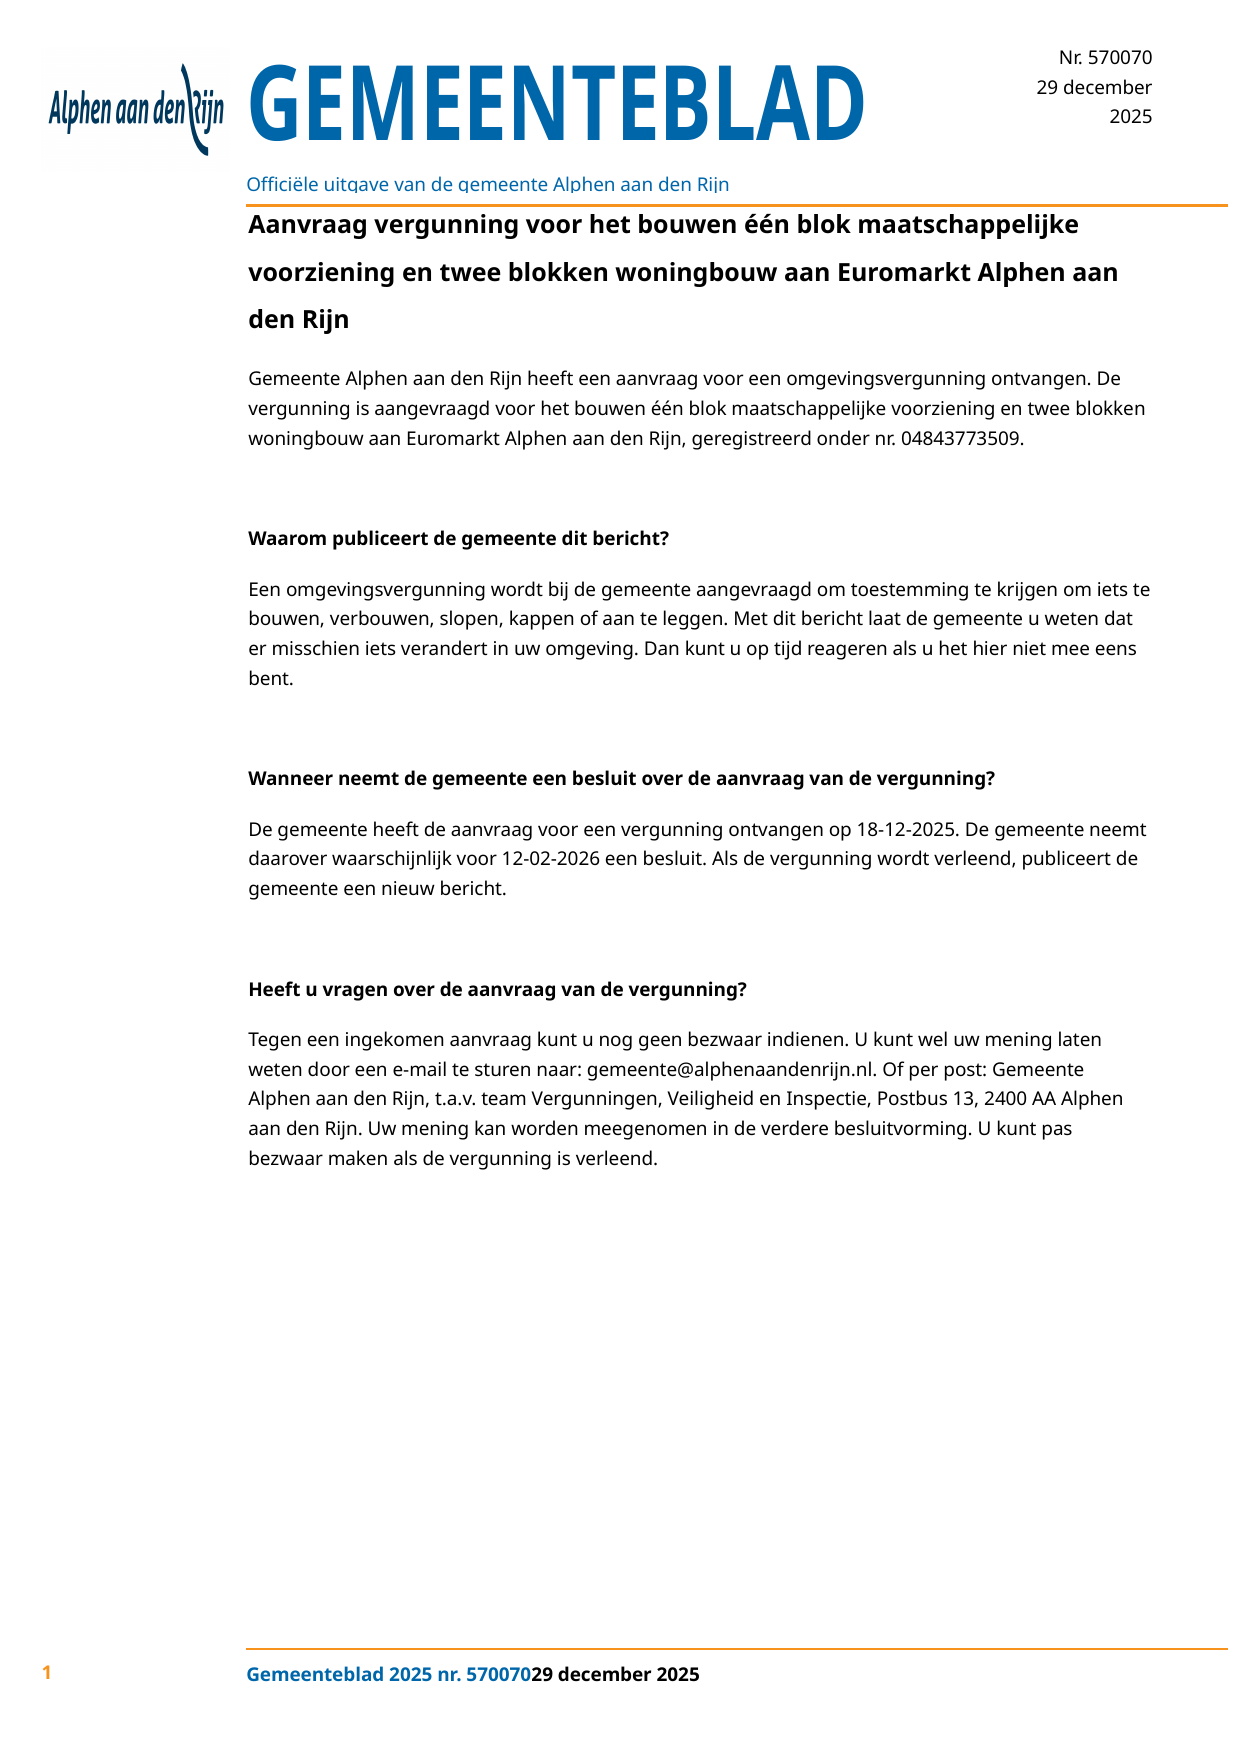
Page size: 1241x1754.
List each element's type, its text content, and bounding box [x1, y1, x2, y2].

text De gemeente heeft de aanvraag voor een vergunning ontvangen op 18-12-2025. De gemeente neemt daarover waarschijnlijk voor 12-02-2026 een besluit. Als de vergunning wordt verleend, publiceert de gemeente een nieuw bericht. [248, 816, 1152, 901]
text Wanneer neemt de gemeente een besluit over de aanvraag van de vergunning? [248, 766, 1152, 791]
text Aanvraag vergunning voor het bouwen één blok maatschappelijke voorziening en twee blokken woningbouw aan Euromarkt Alphen aan den Rijn [248, 207, 1152, 336]
text Heeft u vragen over de aanvraag van de vergunning? [248, 976, 1152, 1002]
text Waarom publiceert de gemeente dit bericht? [248, 526, 1152, 551]
text Gemeente Alphen aan den Rijn heeft een aanvraag voor een omgevingsvergunning ontvangen. De vergunning is aangevraagd voor het bouwen één blok maatschappelijke voorziening en twee blokken woningbouw aan Euromarkt Alphen aan den Rijn, geregistreerd onder nr. 04843773509. [248, 366, 1152, 450]
text Tegen een ingekomen aanvraag kunt u nog geen bezwaar indienen. U kunt wel uw mening laten weten door een e-mail te sturen naar: gemeente@alphenaandenrijn.nl. Of per post: Gemeente Alphen aan den Rijn, t.a.v. team Vergunningen, Veiligheid en Inspectie, Postbus 13, 2400 AA Alphen aan den Rijn. Uw mening kan worden meegenomen in de verdere besluitvorming. U kunt pas bezwaar maken als de vergunning is verleend. [248, 1026, 1152, 1170]
text Een omgevingsvergunning wordt bij de gemeente aangevraagd om toestemming te krijgen om iets te bouwen, verbouwen, slopen, kappen of aan te leggen. Met dit bericht laat de gemeente u weten dat er misschien iets verandert in uw omgeving. Dan kunt u op tijd reageren als u het hier niet mee eens bent. [248, 576, 1152, 690]
picture [41, 47, 231, 172]
